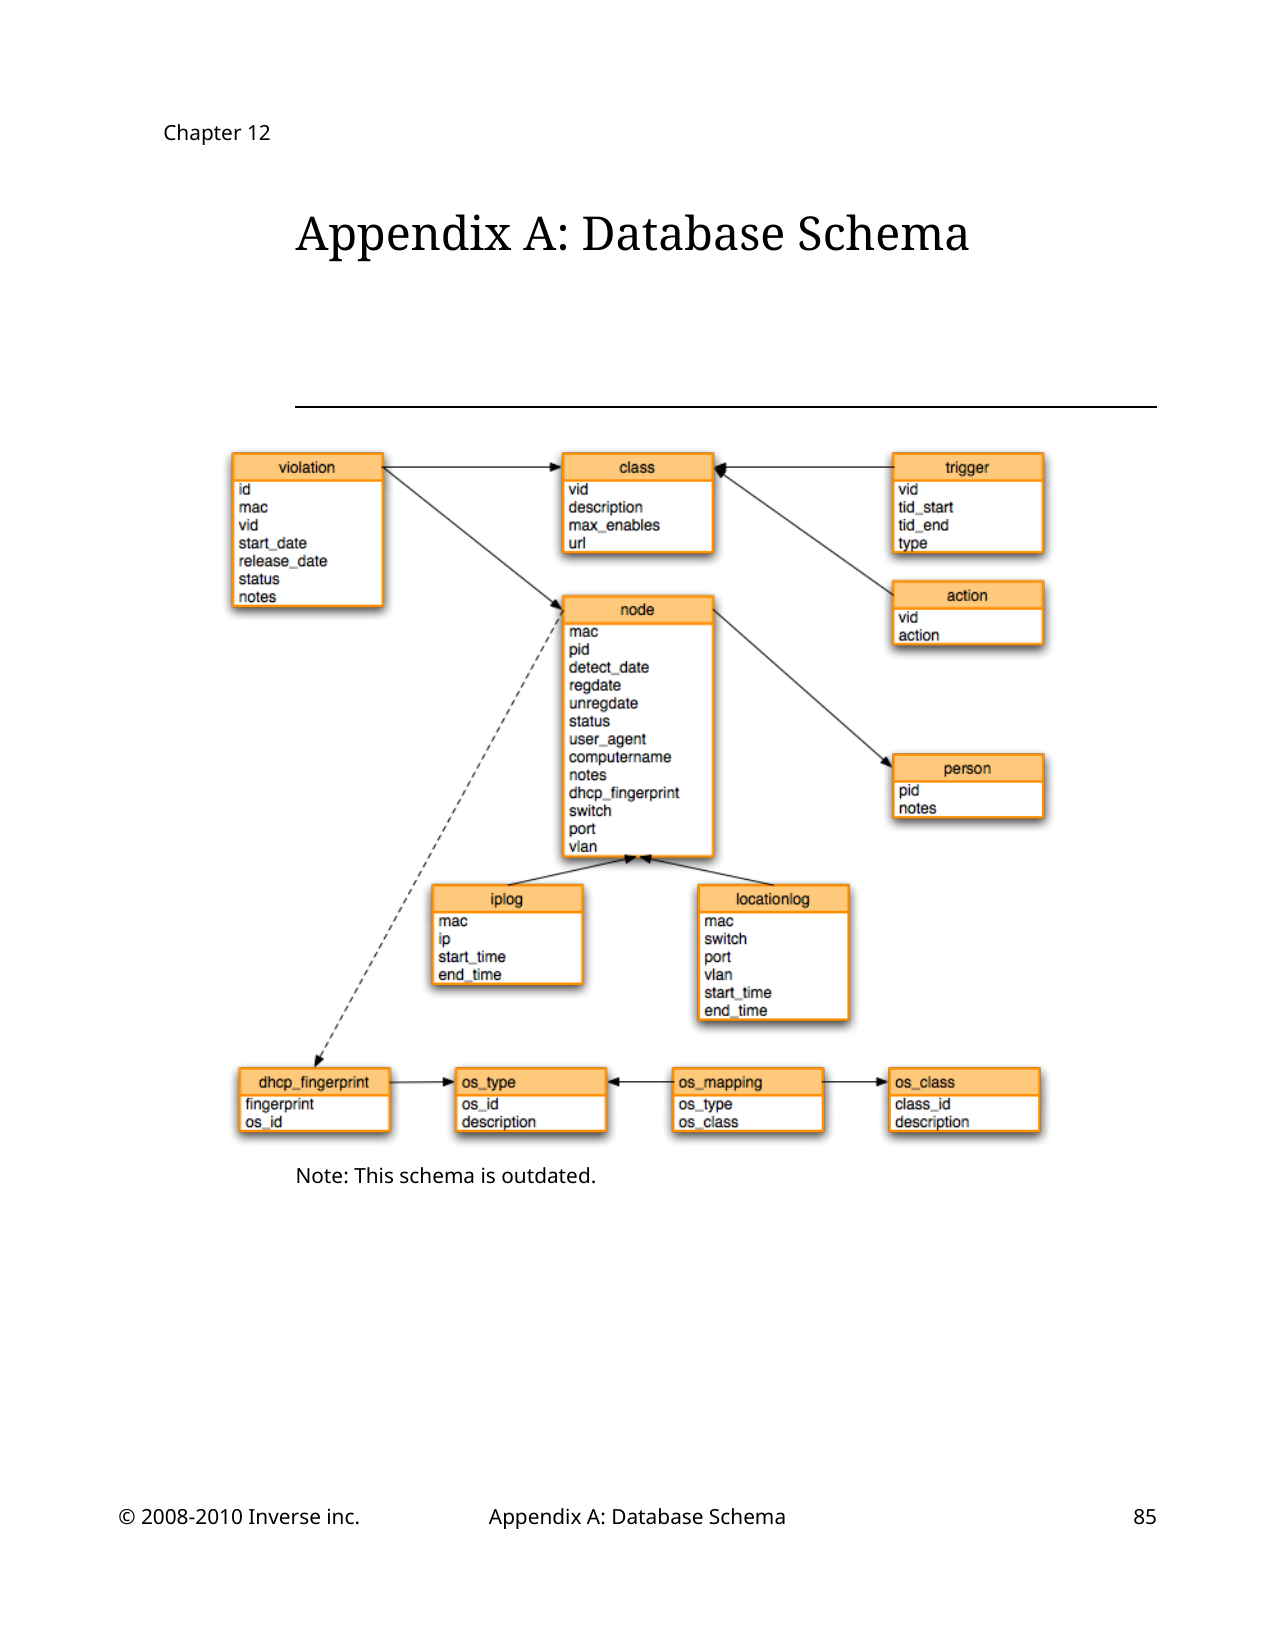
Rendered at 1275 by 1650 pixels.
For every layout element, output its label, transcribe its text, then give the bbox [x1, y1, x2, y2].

picture [206, 433, 1069, 1162]
subtitle Appendix A: Database Schema [295, 201, 1157, 406]
text Note: This schema is outdated. [295, 1162, 1157, 1190]
